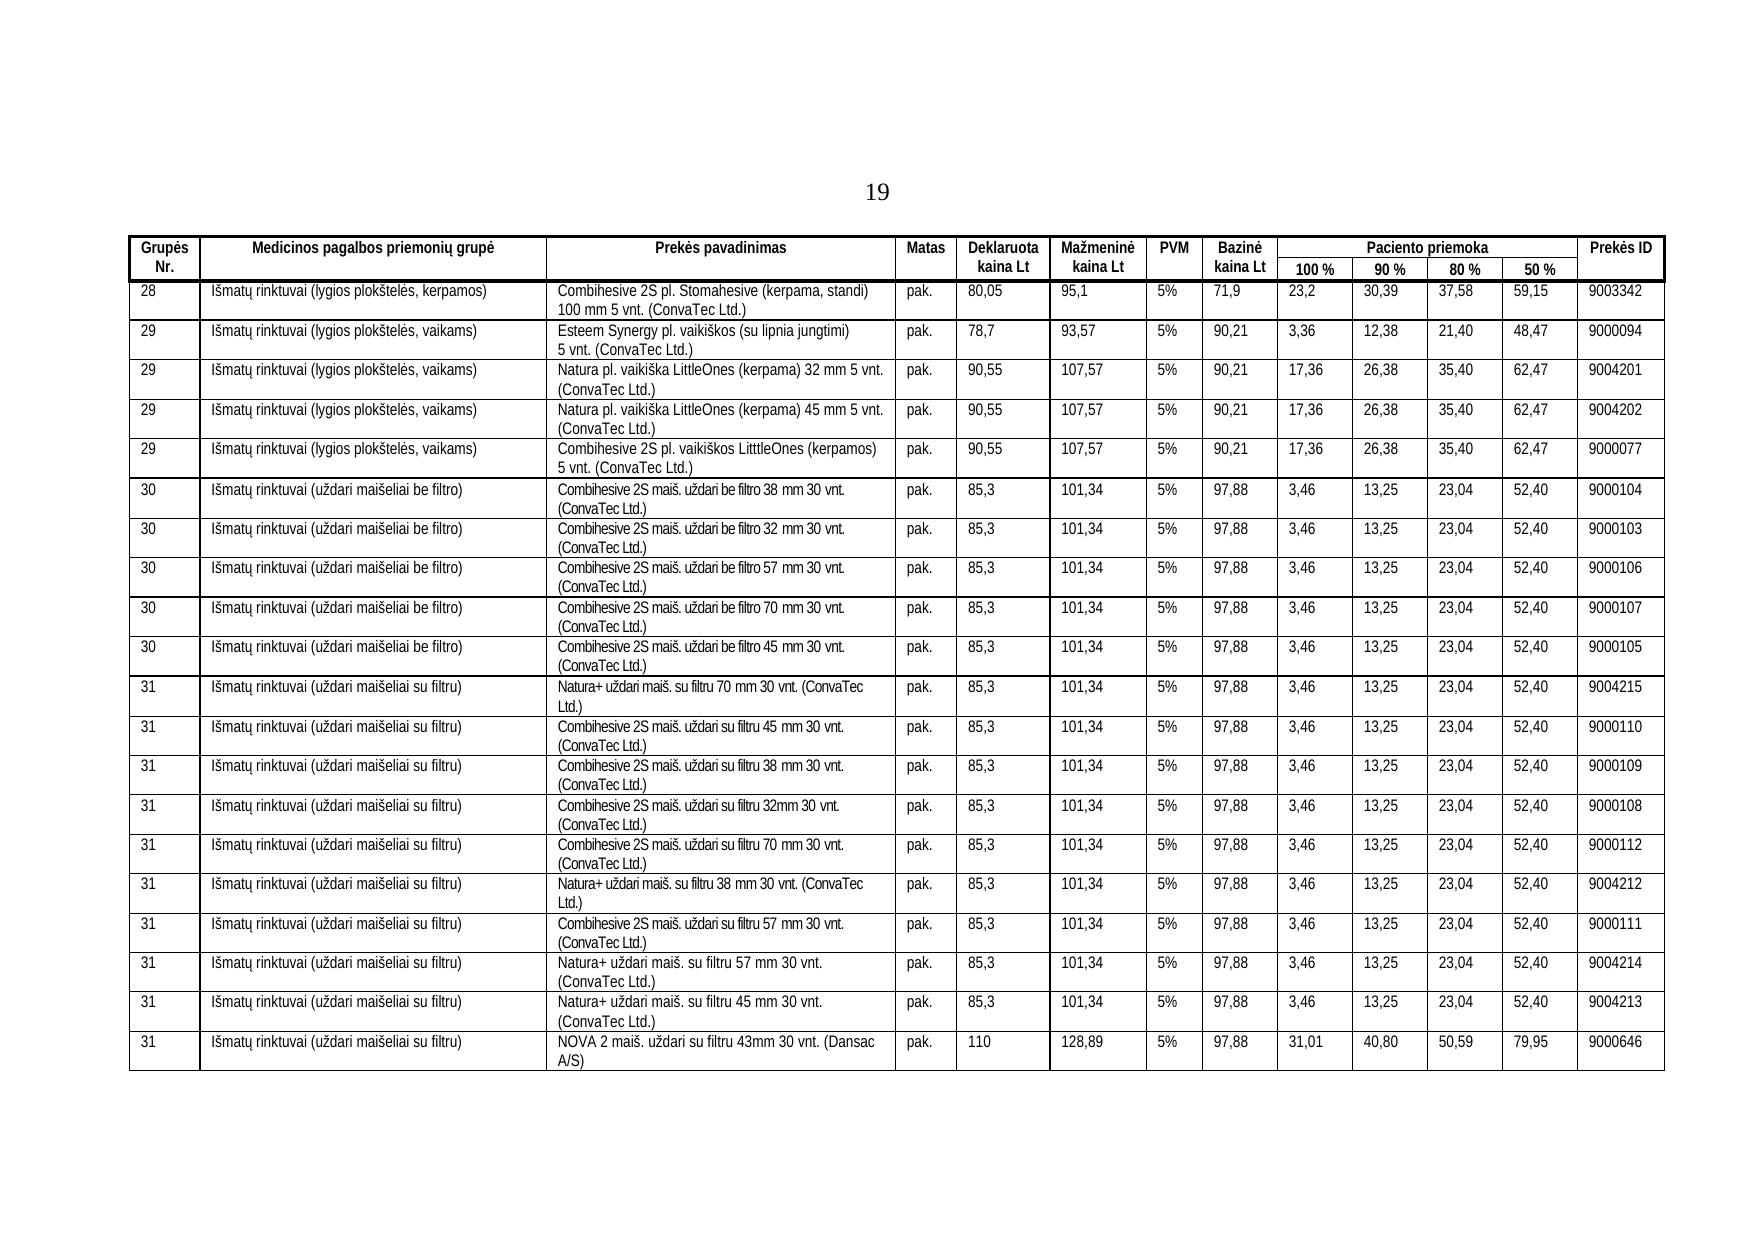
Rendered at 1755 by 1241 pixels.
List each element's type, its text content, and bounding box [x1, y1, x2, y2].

table_cell 85,3 [957, 835, 1049, 873]
table_cell 101,34 [1051, 914, 1146, 952]
table_cell NOVA 2 maiš. uždari su filtru 43mm 30 vnt. (Dansac A/S) [547, 1032, 895, 1070]
table_cell 90,21 [1203, 360, 1277, 398]
table_cell pak. [896, 1032, 956, 1070]
table_cell pak. [896, 756, 956, 794]
table_cell 52,40 [1503, 558, 1577, 596]
table_cell 23,04 [1428, 835, 1502, 873]
table_cell 5% [1147, 400, 1202, 438]
table_cell 97,88 [1203, 835, 1277, 873]
table_cell 48,47 [1503, 321, 1577, 359]
table_cell 30 [130, 598, 199, 636]
table_cell 23,04 [1428, 992, 1502, 1031]
table_cell 5% [1147, 1032, 1202, 1070]
table_cell 85,3 [957, 795, 1049, 834]
table_cell 85,3 [957, 677, 1049, 716]
table_cell pak. [896, 953, 956, 991]
table_cell 30 [130, 479, 199, 518]
table_cell 30 [130, 519, 199, 557]
table_cell 85,3 [957, 717, 1049, 755]
table_cell 3,46 [1278, 519, 1352, 557]
table_cell Natura pl. vaikiška LittleOnes (kerpama) 45 mm 5 vnt. (ConvaTec Ltd.) [547, 400, 895, 438]
table_cell 29 [130, 360, 199, 398]
table_cell 3,46 [1278, 479, 1352, 518]
table_cell 78,7 [957, 321, 1049, 359]
table_cell Natura+ uždari maiš. su filtru 57 mm 30 vnt. (ConvaTec Ltd.) [547, 953, 895, 991]
table_cell 9000109 [1578, 756, 1664, 794]
table_cell 13,25 [1353, 914, 1427, 952]
table_cell 97,88 [1203, 479, 1277, 518]
table_cell 9003342 [1578, 283, 1664, 319]
table_cell Išmatų rinktuvai (uždari maišeliai be filtro) [201, 637, 546, 675]
table_cell 37,58 [1428, 283, 1502, 319]
table_cell Combihesive 2S maiš. uždari su filtru 38 mm 30 vnt. (ConvaTec Ltd.) [547, 756, 895, 794]
table_cell 23,04 [1428, 717, 1502, 755]
table_cell 101,34 [1051, 677, 1146, 716]
table_cell Combihesive 2S maiš. uždari be filtro 38 mm 30 vnt. (ConvaTec Ltd.) [547, 479, 895, 518]
table_cell 52,40 [1503, 914, 1577, 952]
table_cell 31 [130, 717, 199, 755]
table_cell 5% [1147, 479, 1202, 518]
table_cell 13,25 [1353, 835, 1427, 873]
table_cell 5% [1147, 519, 1202, 557]
table_cell 3,46 [1278, 874, 1352, 912]
table_cell 26,38 [1353, 360, 1427, 398]
table_cell 79,95 [1503, 1032, 1577, 1070]
table_cell 97,88 [1203, 756, 1277, 794]
table_header Paciento priemoka [1278, 238, 1577, 257]
table_cell 101,34 [1051, 558, 1146, 596]
table_cell 110 [957, 1032, 1049, 1070]
table_cell 80,05 [957, 283, 1049, 319]
table_cell Išmatų rinktuvai (uždari maišeliai su filtru) [201, 914, 546, 952]
table_cell 128,89 [1051, 1032, 1146, 1070]
table_cell 62,47 [1503, 439, 1577, 477]
table_cell 101,34 [1051, 519, 1146, 557]
table_cell 30,39 [1353, 283, 1427, 319]
table_cell Combihesive 2S maiš. uždari su filtru 70 mm 30 vnt. (ConvaTec Ltd.) [547, 835, 895, 873]
table_cell 5% [1147, 598, 1202, 636]
table_cell 107,57 [1051, 360, 1146, 398]
table_cell 85,3 [957, 558, 1049, 596]
table_cell 5% [1147, 953, 1202, 991]
table_cell Išmatų rinktuvai (uždari maišeliai su filtru) [201, 1032, 546, 1070]
table_cell 31 [130, 914, 199, 952]
table_cell 13,25 [1353, 479, 1427, 518]
table_cell 13,25 [1353, 677, 1427, 716]
table_cell 9000112 [1578, 835, 1664, 873]
table_cell 62,47 [1503, 360, 1577, 398]
table_cell 101,34 [1051, 795, 1146, 834]
table_cell 101,34 [1051, 874, 1146, 912]
table_cell Išmatų rinktuvai (lygios plokštelės, vaikams) [201, 439, 546, 477]
table_cell 31 [130, 756, 199, 794]
table_cell 9004202 [1578, 400, 1664, 438]
table_cell 90,55 [957, 400, 1049, 438]
table_cell 30 [130, 558, 199, 596]
table_cell 5% [1147, 439, 1202, 477]
table_cell 101,34 [1051, 717, 1146, 755]
table_cell 97,88 [1203, 914, 1277, 952]
table_cell 9000110 [1578, 717, 1664, 755]
table_cell 52,40 [1503, 677, 1577, 716]
table_cell 13,25 [1353, 558, 1427, 596]
table_cell 5% [1147, 992, 1202, 1031]
table_cell 17,36 [1278, 439, 1352, 477]
table_cell 85,3 [957, 637, 1049, 675]
table_cell Išmatų rinktuvai (uždari maišeliai be filtro) [201, 479, 546, 518]
table_cell Esteem Synergy pl. vaikiškos (su lipnia jungtimi) 5 vnt. (ConvaTec Ltd.) [547, 321, 895, 359]
table_cell 52,40 [1503, 519, 1577, 557]
table_cell 23,04 [1428, 558, 1502, 596]
table_cell Combihesive 2S pl. Stomahesive (kerpama, standi) 100 mm 5 vnt. (ConvaTec Ltd.) [547, 283, 895, 319]
table_cell pak. [896, 519, 956, 557]
table_cell 85,3 [957, 519, 1049, 557]
table_cell pak. [896, 992, 956, 1031]
table_cell 95,1 [1051, 283, 1146, 319]
table_cell 50,59 [1428, 1032, 1502, 1070]
table_cell 13,25 [1353, 756, 1427, 794]
table_cell pak. [896, 598, 956, 636]
table_cell 52,40 [1503, 992, 1577, 1031]
table_cell 52,40 [1503, 717, 1577, 755]
table_cell 59,15 [1503, 283, 1577, 319]
table_cell 101,34 [1051, 992, 1146, 1031]
table_cell Combihesive 2S maiš. uždari be filtro 32 mm 30 vnt. (ConvaTec Ltd.) [547, 519, 895, 557]
table_cell 3,46 [1278, 637, 1352, 675]
table_cell 90,21 [1203, 321, 1277, 359]
table_cell 52,40 [1503, 835, 1577, 873]
table_cell Išmatų rinktuvai (lygios plokštelės, vaikams) [201, 360, 546, 398]
table_cell 90,55 [957, 439, 1049, 477]
table_cell Natura pl. vaikiška LittleOnes (kerpama) 32 mm 5 vnt. (ConvaTec Ltd.) [547, 360, 895, 398]
table_cell pak. [896, 283, 956, 319]
table_cell 101,34 [1051, 598, 1146, 636]
table_cell 31 [130, 835, 199, 873]
table_cell Išmatų rinktuvai (uždari maišeliai be filtro) [201, 519, 546, 557]
table_cell 26,38 [1353, 400, 1427, 438]
table_cell Išmatų rinktuvai (uždari maišeliai su filtru) [201, 795, 546, 834]
table_cell 31 [130, 795, 199, 834]
table_cell 9000646 [1578, 1032, 1664, 1070]
table_cell 3,46 [1278, 795, 1352, 834]
table_cell 31 [130, 992, 199, 1031]
table_cell Išmatų rinktuvai (uždari maišeliai su filtru) [201, 874, 546, 912]
table_cell 101,34 [1051, 756, 1146, 794]
table_cell 107,57 [1051, 439, 1146, 477]
table_cell 85,3 [957, 953, 1049, 991]
table_header Bazinė kaina Lt [1203, 238, 1277, 279]
table_cell 5% [1147, 835, 1202, 873]
table_cell 93,57 [1051, 321, 1146, 359]
table_cell Išmatų rinktuvai (uždari maišeliai be filtro) [201, 558, 546, 596]
table_header Prekės ID [1578, 238, 1663, 279]
table_cell 9000106 [1578, 558, 1664, 596]
table_cell Išmatų rinktuvai (uždari maišeliai su filtru) [201, 756, 546, 794]
table_cell 5% [1147, 914, 1202, 952]
table_cell 97,88 [1203, 637, 1277, 675]
table_cell Išmatų rinktuvai (uždari maišeliai su filtru) [201, 953, 546, 991]
table_cell 85,3 [957, 874, 1049, 912]
table_cell 5% [1147, 360, 1202, 398]
table_cell 90,21 [1203, 400, 1277, 438]
table_cell pak. [896, 874, 956, 912]
table_cell Combihesive 2S maiš. uždari su filtru 57 mm 30 vnt. (ConvaTec Ltd.) [547, 914, 895, 952]
table_cell 101,34 [1051, 479, 1146, 518]
table_cell 52,40 [1503, 756, 1577, 794]
table_cell 9000103 [1578, 519, 1664, 557]
table_cell 90 % [1353, 258, 1427, 279]
table_cell 17,36 [1278, 400, 1352, 438]
table_cell 31 [130, 1032, 199, 1070]
table_cell 9004201 [1578, 360, 1664, 398]
table_cell 13,25 [1353, 874, 1427, 912]
table_cell 9000107 [1578, 598, 1664, 636]
table_cell 23,04 [1428, 677, 1502, 716]
table_cell 85,3 [957, 598, 1049, 636]
table_cell 28 [130, 283, 199, 319]
table_cell pak. [896, 479, 956, 518]
table_cell 40,80 [1353, 1032, 1427, 1070]
table_cell 9004215 [1578, 677, 1664, 716]
table_cell 3,36 [1278, 321, 1352, 359]
table_cell 97,88 [1203, 598, 1277, 636]
table_cell 3,46 [1278, 992, 1352, 1031]
table_cell 9004214 [1578, 953, 1664, 991]
table_cell 5% [1147, 558, 1202, 596]
table_cell Combihesive 2S maiš. uždari be filtro 57 mm 30 vnt. (ConvaTec Ltd.) [547, 558, 895, 596]
table_cell pak. [896, 717, 956, 755]
table_cell 3,46 [1278, 558, 1352, 596]
table_cell 101,34 [1051, 835, 1146, 873]
table_cell 29 [130, 321, 199, 359]
table_cell 13,25 [1353, 637, 1427, 675]
table_cell 85,3 [957, 479, 1049, 518]
table_cell 62,47 [1503, 400, 1577, 438]
table_cell Išmatų rinktuvai (uždari maišeliai su filtru) [201, 992, 546, 1031]
table_header Matas [896, 238, 956, 279]
table_cell 13,25 [1353, 717, 1427, 755]
table_cell Combihesive 2S maiš. uždari su filtru 32mm 30 vnt. (ConvaTec Ltd.) [547, 795, 895, 834]
table_cell 80 % [1428, 258, 1502, 279]
table_cell Išmatų rinktuvai (uždari maišeliai su filtru) [201, 677, 546, 716]
table_header Medicinos pagalbos priemonių grupė [201, 238, 546, 279]
table_cell Natura+ uždari maiš. su filtru 70 mm 30 vnt. (ConvaTec Ltd.) [547, 677, 895, 716]
table_cell 13,25 [1353, 992, 1427, 1031]
table_cell 31 [130, 677, 199, 716]
table_cell pak. [896, 835, 956, 873]
table_cell pak. [896, 439, 956, 477]
table_cell 29 [130, 400, 199, 438]
table_cell 85,3 [957, 914, 1049, 952]
table_cell Išmatų rinktuvai (uždari maišeliai be filtro) [201, 598, 546, 636]
table_cell 12,38 [1353, 321, 1427, 359]
table_cell 52,40 [1503, 874, 1577, 912]
table_cell 107,57 [1051, 400, 1146, 438]
table_cell 85,3 [957, 756, 1049, 794]
table_cell 97,88 [1203, 953, 1277, 991]
table_cell Išmatų rinktuvai (uždari maišeliai su filtru) [201, 717, 546, 755]
table_cell 3,46 [1278, 914, 1352, 952]
table_cell 23,04 [1428, 914, 1502, 952]
table_cell 35,40 [1428, 439, 1502, 477]
table_header Prekės pavadinimas [547, 238, 895, 279]
table_cell 23,04 [1428, 874, 1502, 912]
table_cell 9000104 [1578, 479, 1664, 518]
table_cell 3,46 [1278, 598, 1352, 636]
table_cell 3,46 [1278, 677, 1352, 716]
table_cell 35,40 [1428, 360, 1502, 398]
table_cell 5% [1147, 677, 1202, 716]
table_header Grupės Nr. [131, 238, 199, 279]
table_cell 100 % [1278, 258, 1352, 279]
table_cell 9000105 [1578, 637, 1664, 675]
table_cell 90,55 [957, 360, 1049, 398]
table_cell Natura+ uždari maiš. su filtru 38 mm 30 vnt. (ConvaTec Ltd.) [547, 874, 895, 912]
table_cell 97,88 [1203, 717, 1277, 755]
table_cell 52,40 [1503, 637, 1577, 675]
table_cell 5% [1147, 637, 1202, 675]
table_cell 97,88 [1203, 519, 1277, 557]
table_cell 9000108 [1578, 795, 1664, 834]
table_cell 9004212 [1578, 874, 1664, 912]
table_cell pak. [896, 321, 956, 359]
table_cell 3,46 [1278, 717, 1352, 755]
table_cell Natura+ uždari maiš. su filtru 45 mm 30 vnt. (ConvaTec Ltd.) [547, 992, 895, 1031]
table_cell 31 [130, 953, 199, 991]
table_cell Combihesive 2S maiš. uždari be filtro 70 mm 30 vnt. (ConvaTec Ltd.) [547, 598, 895, 636]
table_cell 97,88 [1203, 677, 1277, 716]
table_cell 29 [130, 439, 199, 477]
table_cell 3,46 [1278, 835, 1352, 873]
table_cell 5% [1147, 283, 1202, 319]
table_cell 5% [1147, 756, 1202, 794]
table_cell 23,04 [1428, 598, 1502, 636]
table_cell pak. [896, 637, 956, 675]
table_cell 52,40 [1503, 795, 1577, 834]
table_cell 26,38 [1353, 439, 1427, 477]
table_cell 71,9 [1203, 283, 1277, 319]
table_cell 13,25 [1353, 598, 1427, 636]
table_cell 85,3 [957, 992, 1049, 1031]
table_cell pak. [896, 558, 956, 596]
table_cell 5% [1147, 874, 1202, 912]
table_cell 101,34 [1051, 953, 1146, 991]
table_cell 21,40 [1428, 321, 1502, 359]
table_cell 97,88 [1203, 874, 1277, 912]
table_cell Combihesive 2S maiš. uždari su filtru 45 mm 30 vnt. (ConvaTec Ltd.) [547, 717, 895, 755]
table_cell Išmatų rinktuvai (lygios plokštelės, kerpamos) [201, 283, 546, 319]
table_cell 30 [130, 637, 199, 675]
table_cell pak. [896, 677, 956, 716]
table_cell pak. [896, 795, 956, 834]
table_cell 17,36 [1278, 360, 1352, 398]
table_cell pak. [896, 400, 956, 438]
table_cell Išmatų rinktuvai (lygios plokštelės, vaikams) [201, 321, 546, 359]
table_cell 97,88 [1203, 992, 1277, 1031]
table_header Mažmeninė kaina Lt [1051, 238, 1146, 279]
table_cell 13,25 [1353, 953, 1427, 991]
table_cell 52,40 [1503, 598, 1577, 636]
table_cell 97,88 [1203, 558, 1277, 596]
table_cell 50 % [1503, 258, 1577, 279]
table_cell 23,04 [1428, 519, 1502, 557]
table_cell pak. [896, 914, 956, 952]
table_cell 5% [1147, 795, 1202, 834]
table_cell Combihesive 2S pl. vaikiškos LitttleOnes (kerpamos) 5 vnt. (ConvaTec Ltd.) [547, 439, 895, 477]
table_cell 90,21 [1203, 439, 1277, 477]
table_cell 35,40 [1428, 400, 1502, 438]
table_cell 9004213 [1578, 992, 1664, 1031]
table_header PVM [1147, 238, 1202, 279]
table_header Deklaruota kaina Lt [957, 238, 1049, 279]
table_cell 23,2 [1278, 283, 1352, 319]
table_cell pak. [896, 360, 956, 398]
table_cell 97,88 [1203, 1032, 1277, 1070]
table_cell Išmatų rinktuvai (lygios plokštelės, vaikams) [201, 400, 546, 438]
table_cell 13,25 [1353, 519, 1427, 557]
table_cell 101,34 [1051, 637, 1146, 675]
table_cell 23,04 [1428, 756, 1502, 794]
table_cell 13,25 [1353, 795, 1427, 834]
table_cell 23,04 [1428, 479, 1502, 518]
table_cell 3,46 [1278, 756, 1352, 794]
table_cell 23,04 [1428, 637, 1502, 675]
table_cell 5% [1147, 321, 1202, 359]
table_cell 5% [1147, 717, 1202, 755]
table_cell 9000111 [1578, 914, 1664, 952]
table_cell 52,40 [1503, 479, 1577, 518]
table_cell 52,40 [1503, 953, 1577, 991]
table_cell Išmatų rinktuvai (uždari maišeliai su filtru) [201, 835, 546, 873]
table_cell 9000077 [1578, 439, 1664, 477]
table_cell 3,46 [1278, 953, 1352, 991]
table_cell 9000094 [1578, 321, 1664, 359]
table_cell Combihesive 2S maiš. uždari be filtro 45 mm 30 vnt. (ConvaTec Ltd.) [547, 637, 895, 675]
table_cell 31,01 [1278, 1032, 1352, 1070]
table_cell 97,88 [1203, 795, 1277, 834]
table_cell 23,04 [1428, 795, 1502, 834]
table_cell 31 [130, 874, 199, 912]
table_cell 23,04 [1428, 953, 1502, 991]
